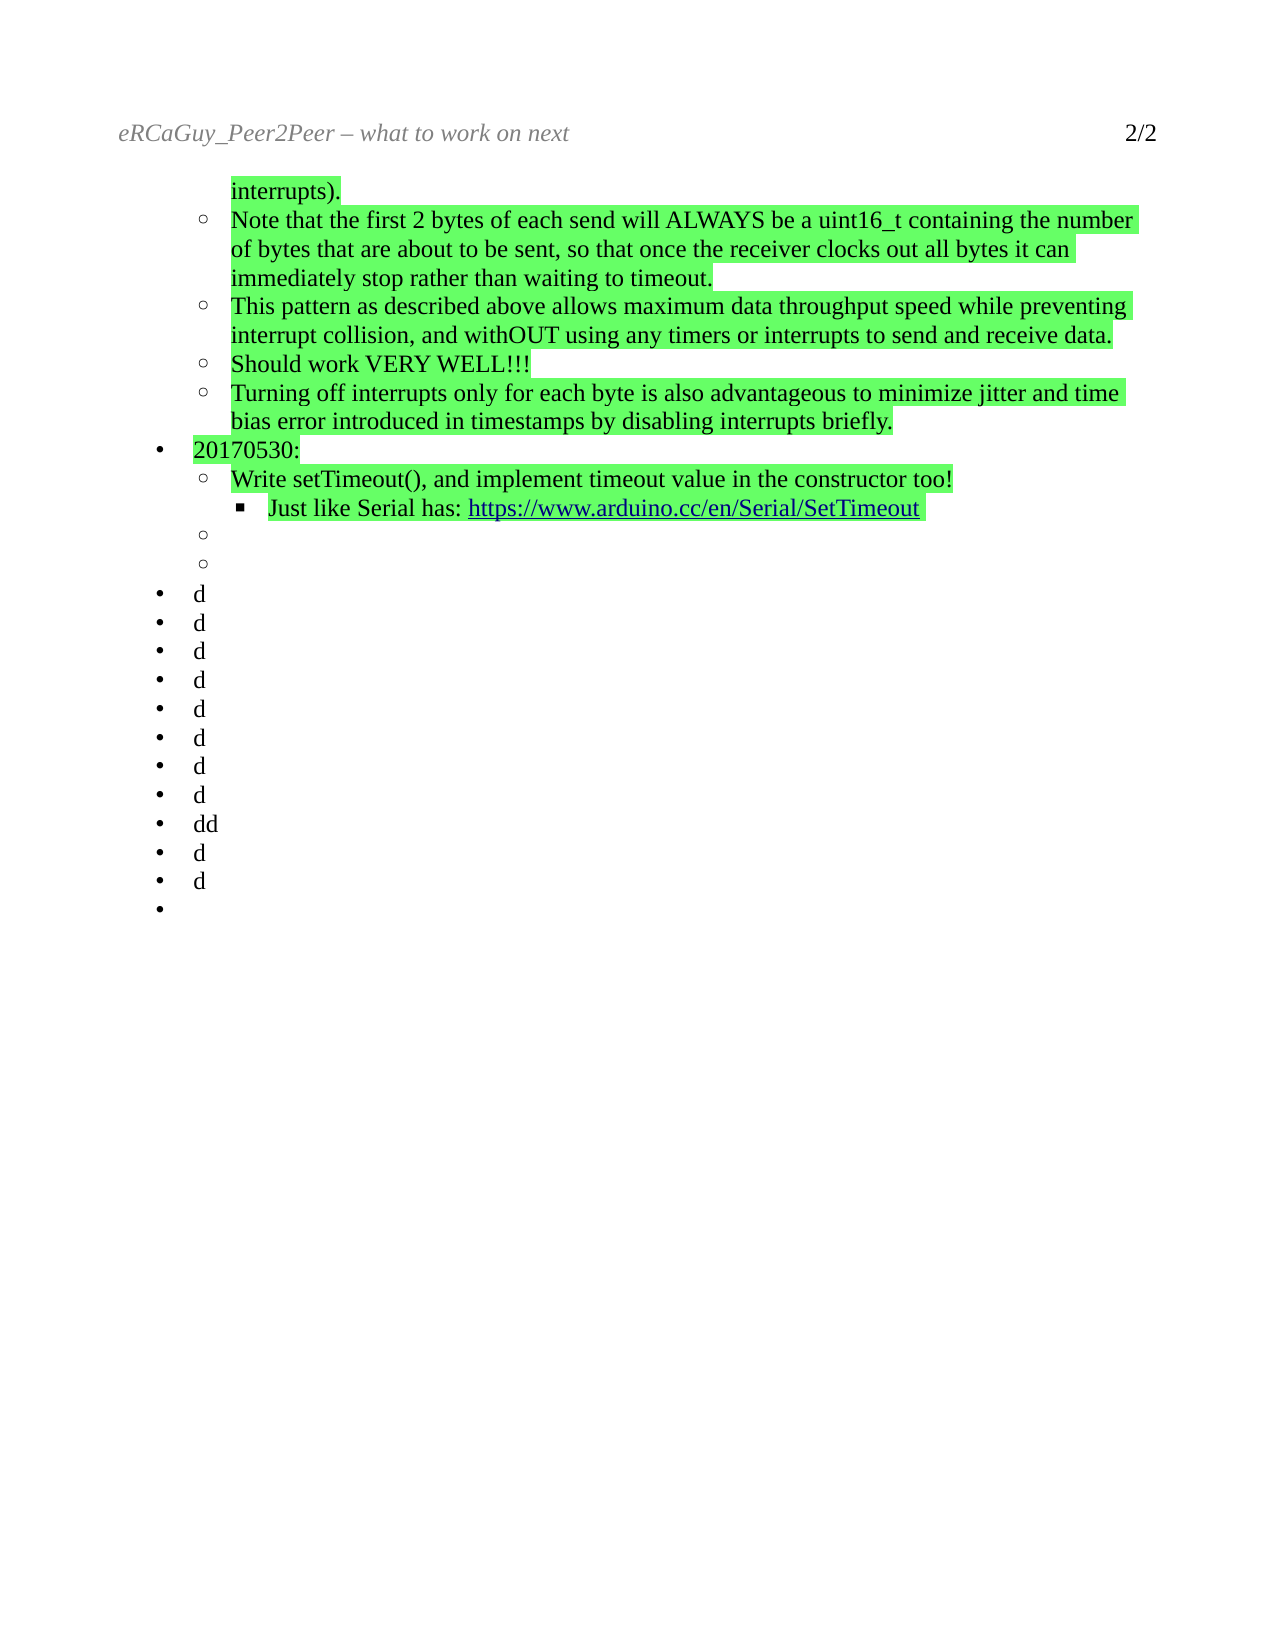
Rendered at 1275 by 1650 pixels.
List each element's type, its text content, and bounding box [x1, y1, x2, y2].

list This pattern as described above allows maximum data throughput speed while preventing interrupt collision, and withOUT using any timers or interrupts to send and receive data. [193, 291, 1157, 349]
list Should work VERY WELL!!! [193, 349, 1157, 378]
list d [156, 608, 1157, 636]
list 20170530: [156, 435, 1157, 464]
list d [156, 579, 1157, 608]
list d [156, 751, 1157, 780]
list d [156, 723, 1157, 751]
list Note that the first 2 bytes of each send will ALWAYS be a uint16_t containing the number of bytes that are about to be sent, so that once the receiver clocks out all bytes it can immediately stop rather than waiting to timeout. [193, 205, 1157, 291]
list d [156, 838, 1157, 866]
list d [156, 694, 1157, 723]
list Write setTimeout(), and implement timeout value in the constructor too! [193, 464, 1157, 493]
list interrupts). [193, 176, 1157, 205]
list dd [156, 809, 1157, 838]
list d [156, 665, 1157, 694]
list d [156, 780, 1157, 809]
list Just like Serial has: https://www.arduino.cc/en/Serial/SetTimeout [231, 493, 1157, 521]
list d [156, 866, 1157, 895]
list Turning off interrupts only for each byte is also advantageous to minimize jitter and time bias error introduced in timestamps by disabling interrupts briefly. [193, 378, 1157, 435]
list d [156, 636, 1157, 665]
